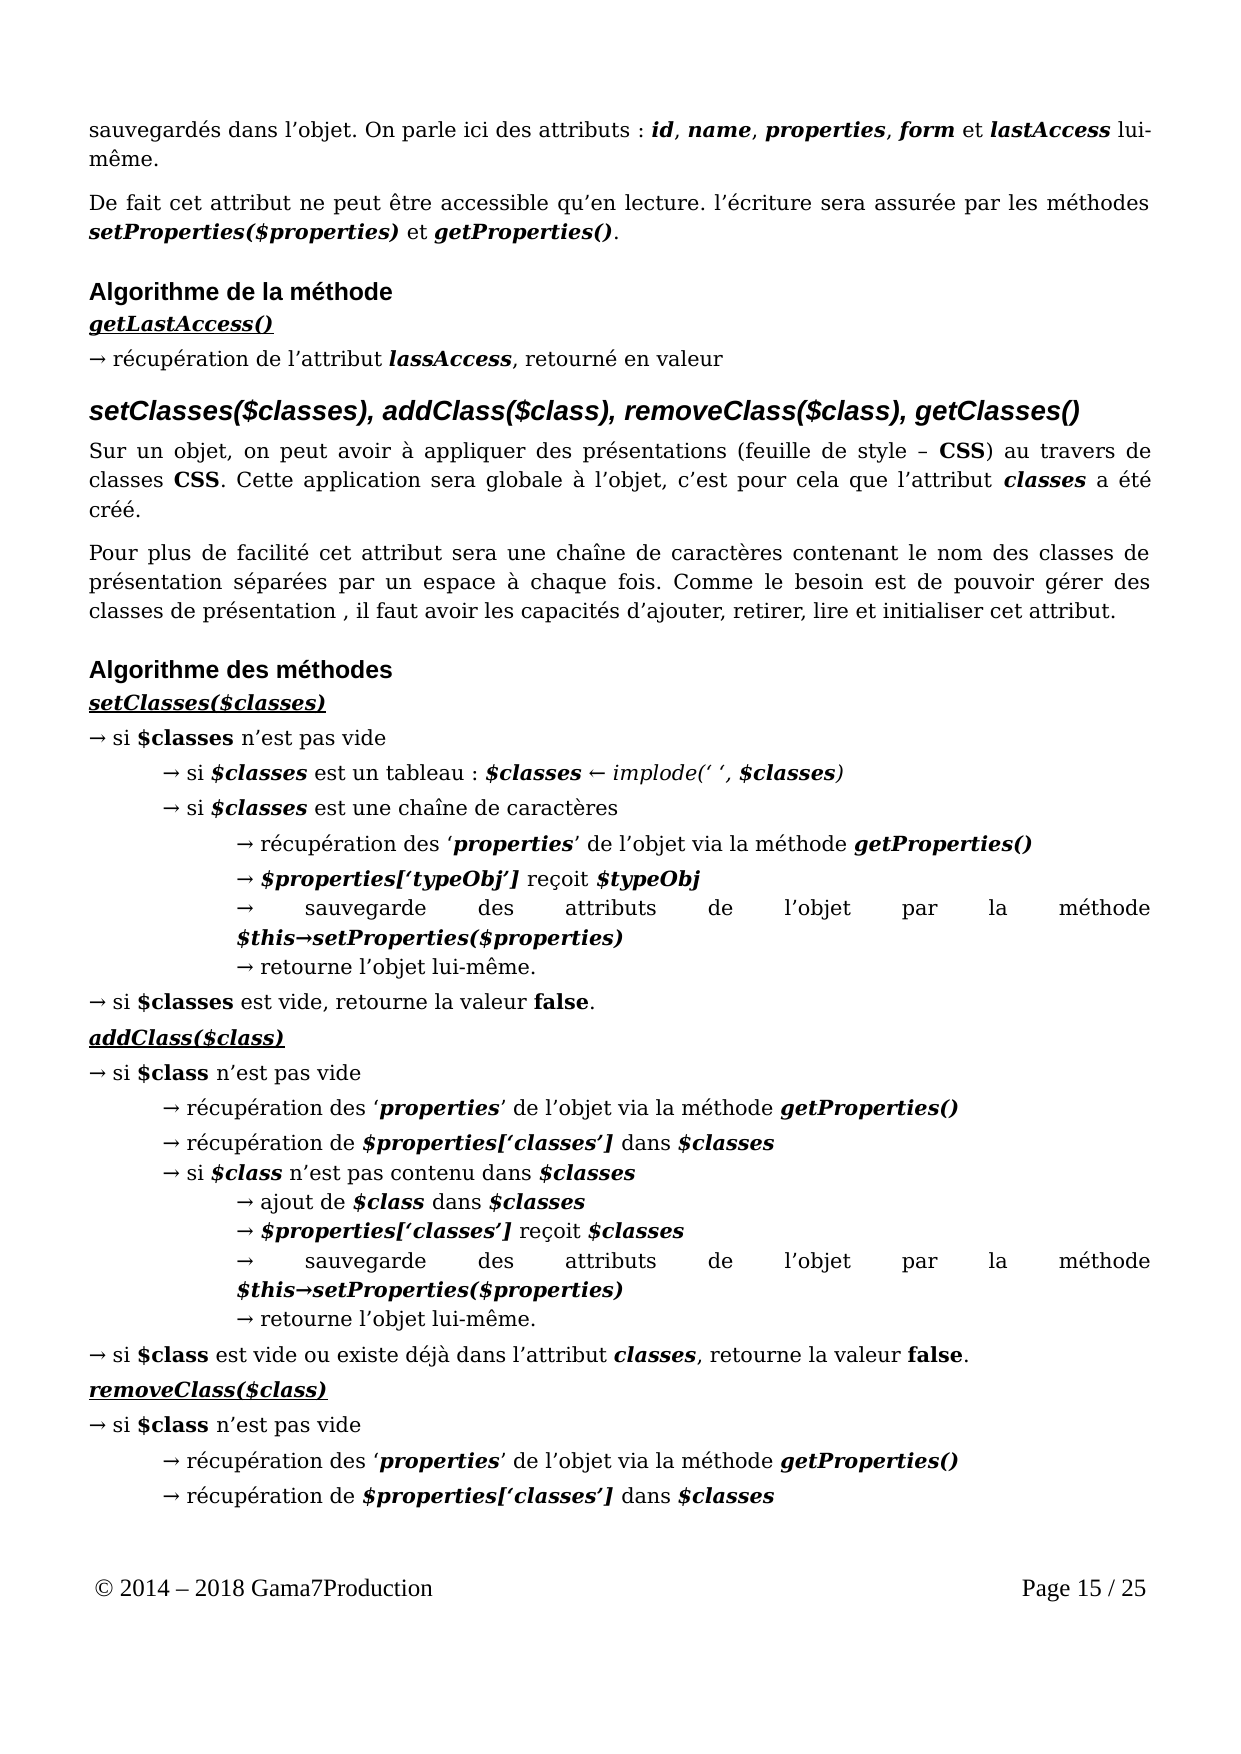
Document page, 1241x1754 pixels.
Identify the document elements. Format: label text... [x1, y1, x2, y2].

subtitle Algorithme des méthodes [88, 656, 1152, 684]
text → récupération des ‘properties’ de l’objet via la méthode getProperties() [88, 1448, 1152, 1473]
text → ajout de $class dans $classes [88, 1190, 1152, 1214]
text → $properties[‘classes’] reçoit $classes [88, 1219, 1152, 1244]
text → récupération des ‘properties’ de l’objet via la méthode getProperties() [88, 832, 1152, 856]
text → récupération de $properties[‘classes’] dans $classes [88, 1484, 1152, 1508]
text → sauvegarde des attributs de l’objet par la méthode $this→setProperties($properties) [236, 1249, 1152, 1303]
text → si $class n’est pas vide [88, 1413, 1152, 1438]
subtitle setClasses($classes), addClass($class), removeClass($class), getClasses() [88, 394, 1152, 426]
text Pour plus de facilité cet attribut sera une chaîne de caractères contenant le nom des classes de présentation séparées par un espace à chaque fois. Comme le besoin est de pouvoir gérer des classes de présentation , il faut avoir les capacités d’ajouter, retirer, lire et initialiser cet attribut. [88, 541, 1152, 624]
text De fait cet attribut ne peut être accessible qu’en lecture. l’écriture sera assurée par les méthodes setProperties($properties) et getProperties(). [88, 191, 1152, 245]
text → si $classes est une chaîne de caractères [88, 796, 1152, 821]
text → récupération de l’attribut lassAccess, retourné en valeur [88, 347, 1152, 371]
text → si $class n’est pas vide [88, 1061, 1152, 1085]
text → retourne l’objet lui-même. [88, 955, 1152, 979]
text getLastAccess() [88, 311, 1152, 336]
text addClass($class) [88, 1025, 1152, 1050]
subtitle Algorithme de la méthode [88, 277, 1152, 305]
text → si $class n’est pas contenu dans $classes [88, 1161, 1152, 1185]
text → si $classes est vide, retourne la valeur false. [88, 990, 1152, 1014]
text setClasses($classes) [88, 690, 1152, 715]
text → si $class est vide ou existe déjà dans l’attribut classes, retourne la valeur false. [88, 1342, 1152, 1367]
text → récupération des ‘properties’ de l’objet via la méthode getProperties() [88, 1096, 1152, 1120]
text → retourne l’objet lui-même. [88, 1307, 1152, 1332]
text sauvegardés dans l’objet. On parle ici des attributs : id, name, properties, form et lastAccess lui-même. [88, 118, 1152, 172]
text → sauvegarde des attributs de l’objet par la méthode $this→setProperties($properties) [236, 896, 1152, 950]
text → si $classes n’est pas vide [88, 726, 1152, 750]
text → récupération de $properties[‘classes’] dans $classes [88, 1131, 1152, 1156]
text removeClass($class) [88, 1378, 1152, 1402]
text Sur un objet, on peut avoir à appliquer des présentations (feuille de style – CSS) au travers de classes CSS. Cette application sera globale à l’objet, c’est pour cela que l’attribut classes a été créé. [88, 439, 1152, 522]
text → $properties[‘typeObj’] reçoit $typeObj [88, 867, 1152, 891]
text → si $classes est un tableau : $classes ← implode(‘ ‘, $classes) [88, 761, 1152, 785]
